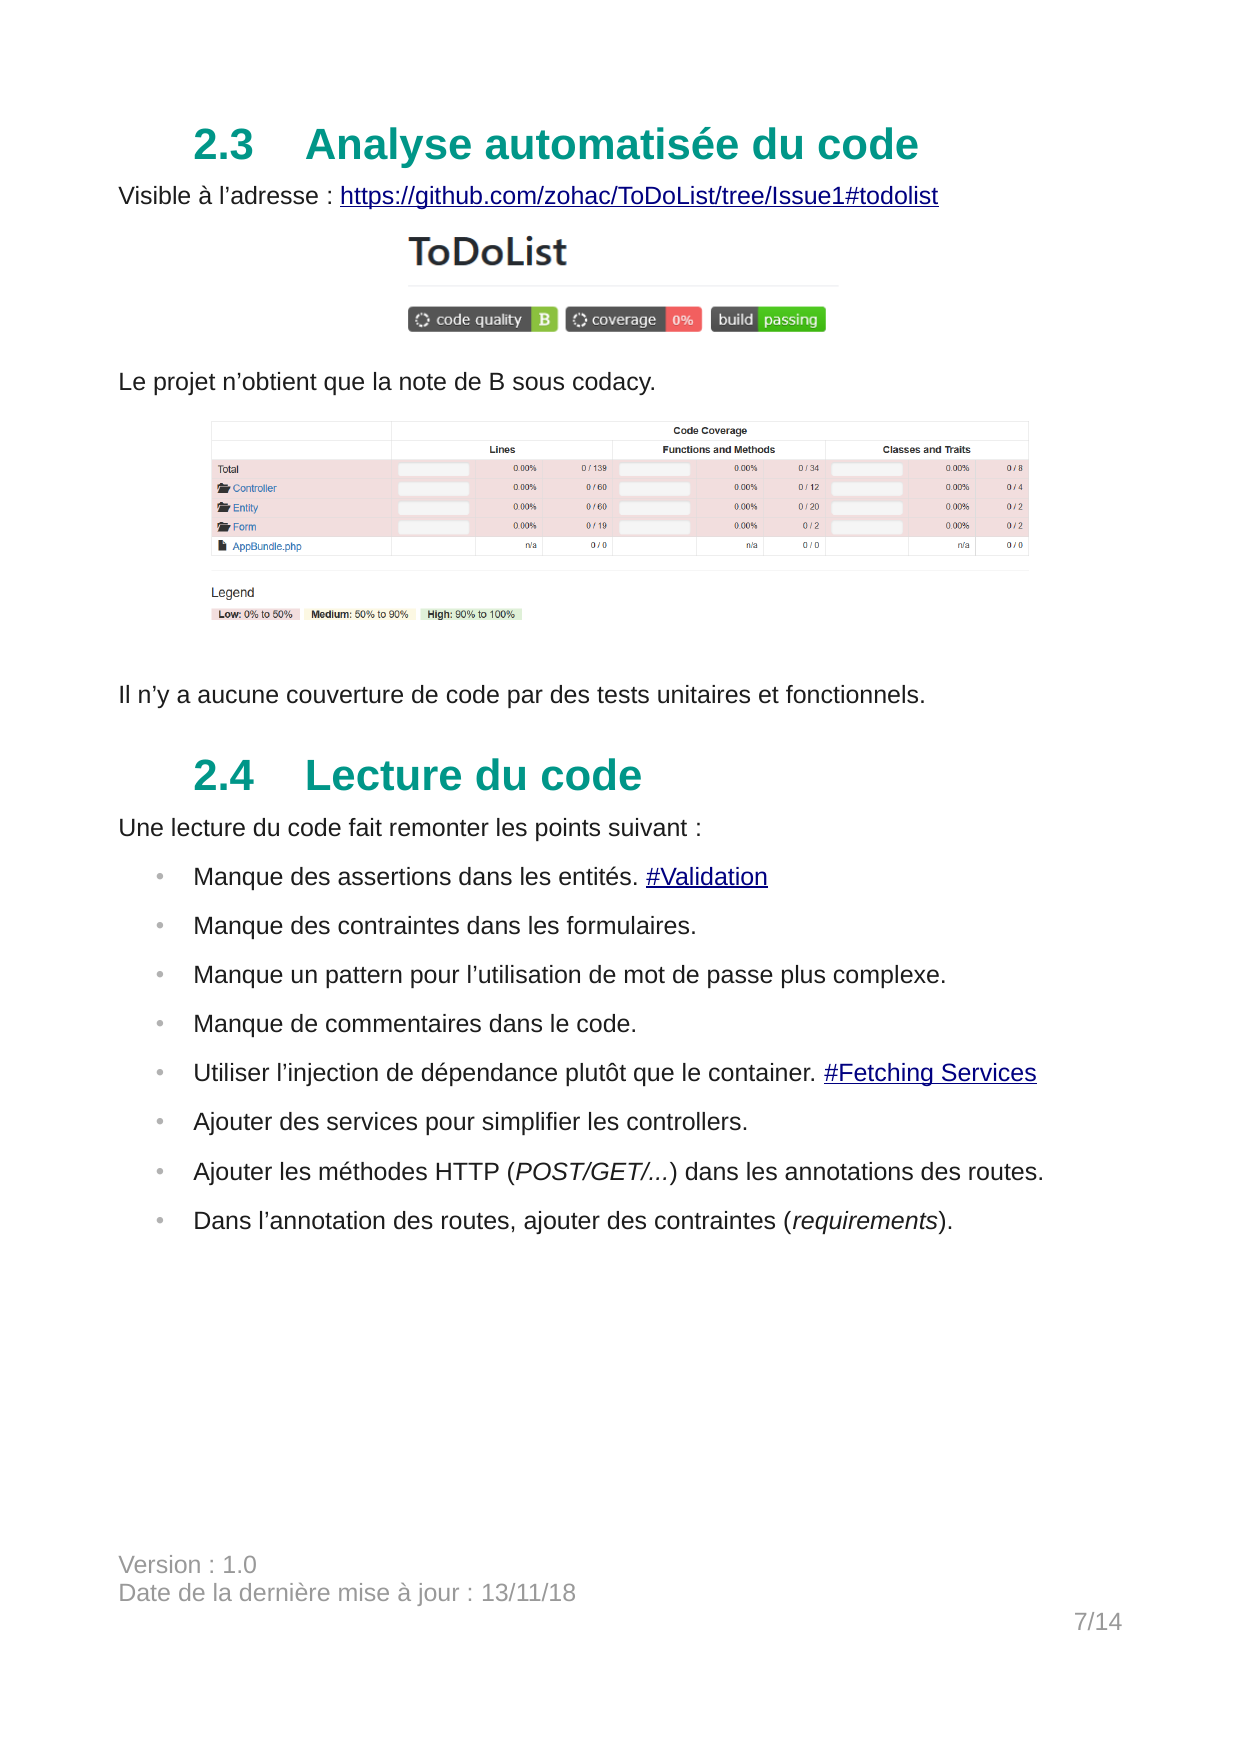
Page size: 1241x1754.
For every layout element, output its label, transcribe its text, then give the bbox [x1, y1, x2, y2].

text Il n’y a aucune couverture de code par des tests unitaires et fonctionnels. [118, 680, 1122, 708]
picture [206, 416, 1034, 625]
list Ajouter des services pour simplifier les controllers. [156, 1107, 1122, 1136]
list Manque des assertions dans les entités. #Validation [156, 862, 1122, 890]
list Dans l’annotation des routes, ajouter des contraintes (requirements). [156, 1206, 1122, 1234]
picture [401, 230, 839, 362]
list Manque un pattern pour l’utilisation de mot de passe plus complexe. [156, 960, 1122, 989]
subtitle Analyse automatisée du code [193, 118, 1122, 168]
list Ajouter les méthodes HTTP (POST/GET/...) dans les annotations des routes. [156, 1157, 1122, 1185]
list Utiliser l’injection de dépendance plutôt que le container. #Fetching Services [156, 1058, 1122, 1087]
list Manque de commentaires dans le code. [156, 1009, 1122, 1038]
text Visible à l’adresse : https://github.com/zohac/ToDoList/tree/Issue1#todolist [118, 181, 1122, 210]
text Le projet n’obtient que la note de B sous codacy. [118, 362, 1122, 396]
text Une lecture du code fait remonter les points suivant : [118, 812, 1122, 841]
list Manque des contraintes dans les formulaires. [156, 911, 1122, 939]
subtitle Lecture du code [193, 750, 1122, 800]
